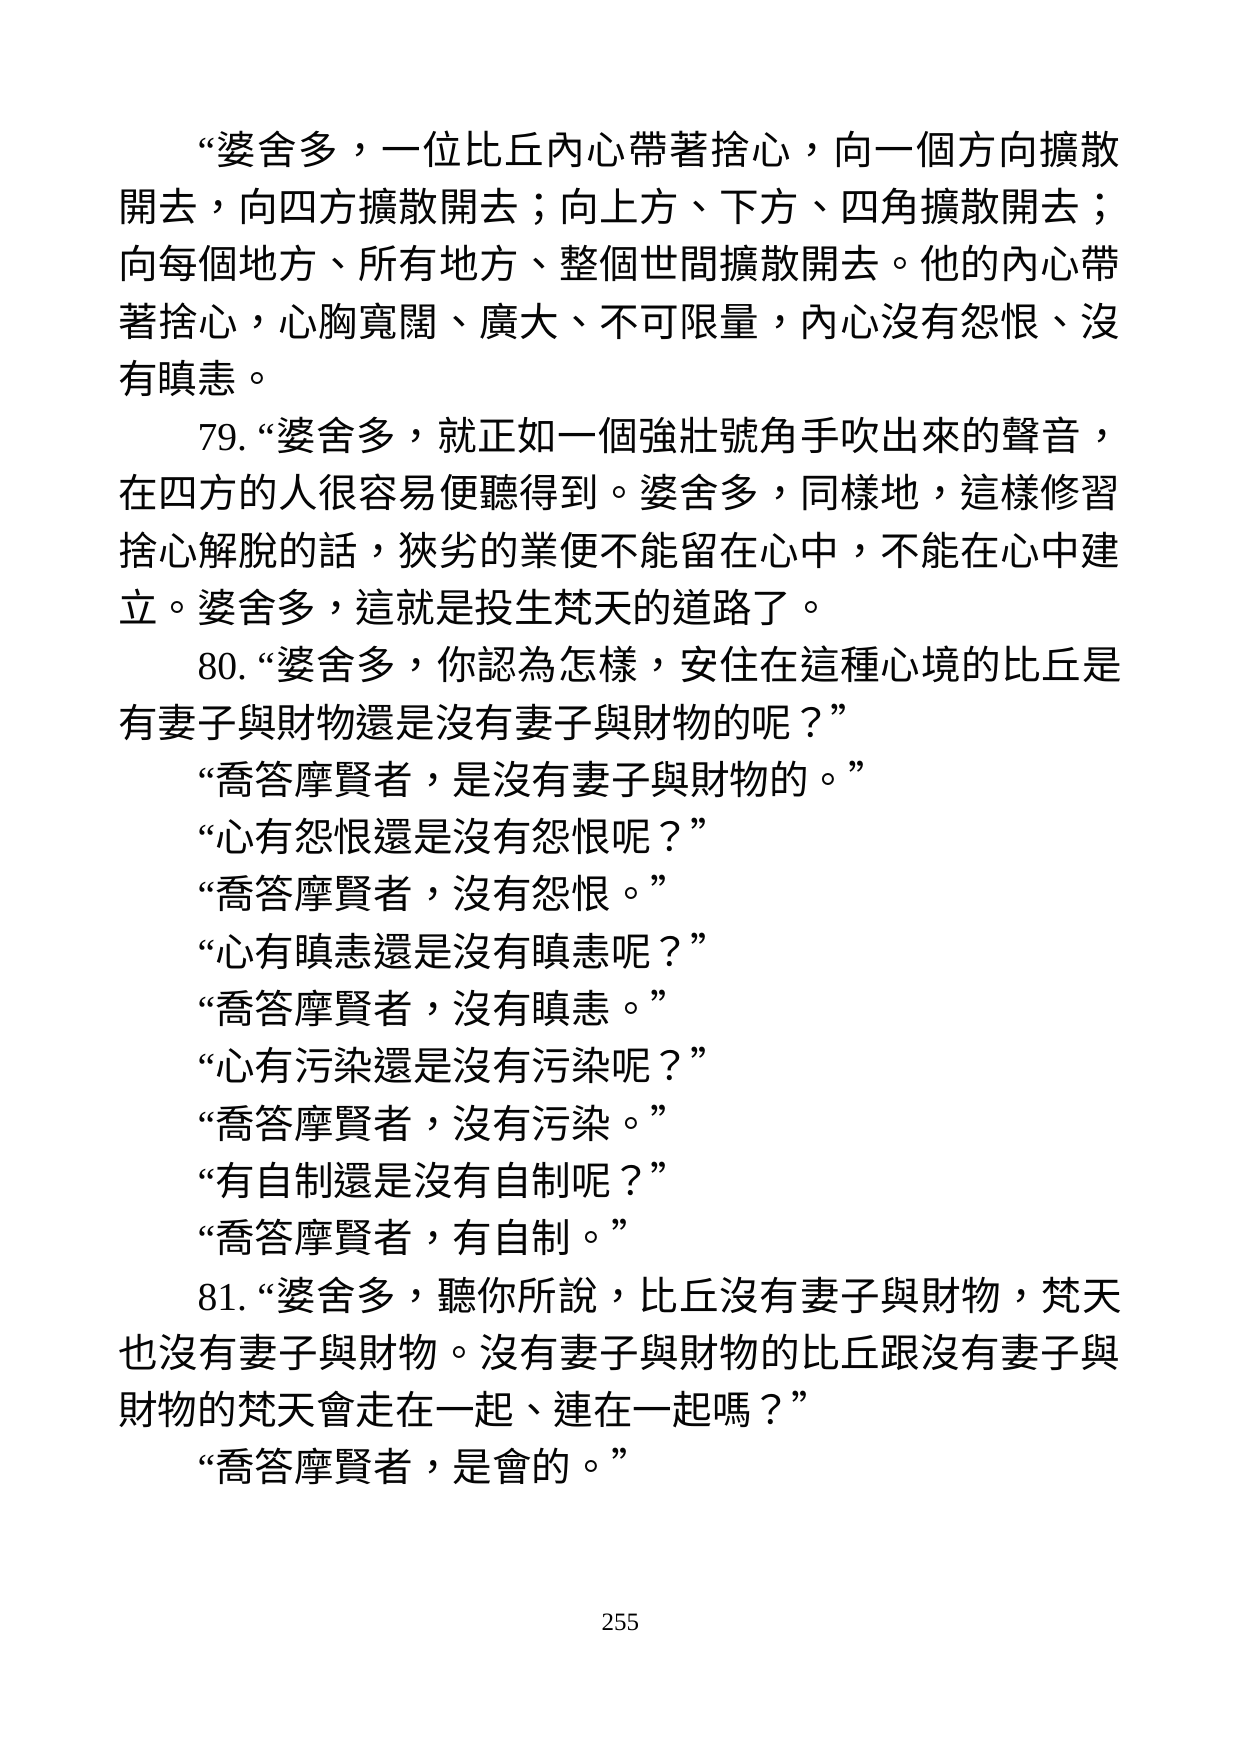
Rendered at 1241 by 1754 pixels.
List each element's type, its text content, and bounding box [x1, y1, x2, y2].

text “喬答摩賢者，有自制。” [118, 1207, 1122, 1264]
text 79. “婆舍多，就正如一個強壯號角手吹出來的聲音，在四方的人很容易便聽得到。婆舍多，同樣地，這樣修習捨心解脫的話，狹劣的業便不能留在心中，不能在心中建立。婆舍多，這就是投生梵天的道路了。 [118, 404, 1122, 634]
text “喬答摩賢者，沒有瞋恚。” [118, 977, 1122, 1035]
text “喬答摩賢者，是沒有妻子與財物的。” [118, 748, 1122, 806]
text “心有瞋恚還是沒有瞋恚呢？” [118, 920, 1122, 977]
text “喬答摩賢者，是會的。” [118, 1436, 1122, 1493]
text 80. “婆舍多，你認為怎樣，安住在這種心境的比丘是有妻子與財物還是沒有妻子與財物的呢？” [118, 634, 1122, 748]
text “心有污染還是沒有污染呢？” [118, 1035, 1122, 1092]
text “婆舍多，一位比丘內心帶著捨心，向一個方向擴散開去，向四方擴散開去；向上方、下方、四角擴散開去；向每個地方、所有地方、整個世間擴散開去。他的內心帶著捨心，心胸寬闊、廣大、不可限量，內心沒有怨恨、沒有瞋恚。 [118, 118, 1122, 404]
text “心有怨恨還是沒有怨恨呢？” [118, 806, 1122, 863]
text “有自制還是沒有自制呢？” [118, 1149, 1122, 1207]
text “喬答摩賢者，沒有污染。” [118, 1092, 1122, 1149]
text “喬答摩賢者，沒有怨恨。” [118, 863, 1122, 920]
text 81. “婆舍多，聽你所說，比丘沒有妻子與財物，梵天也沒有妻子與財物。沒有妻子與財物的比丘跟沒有妻子與財物的梵天會走在一起、連在一起嗎？” [118, 1264, 1122, 1436]
